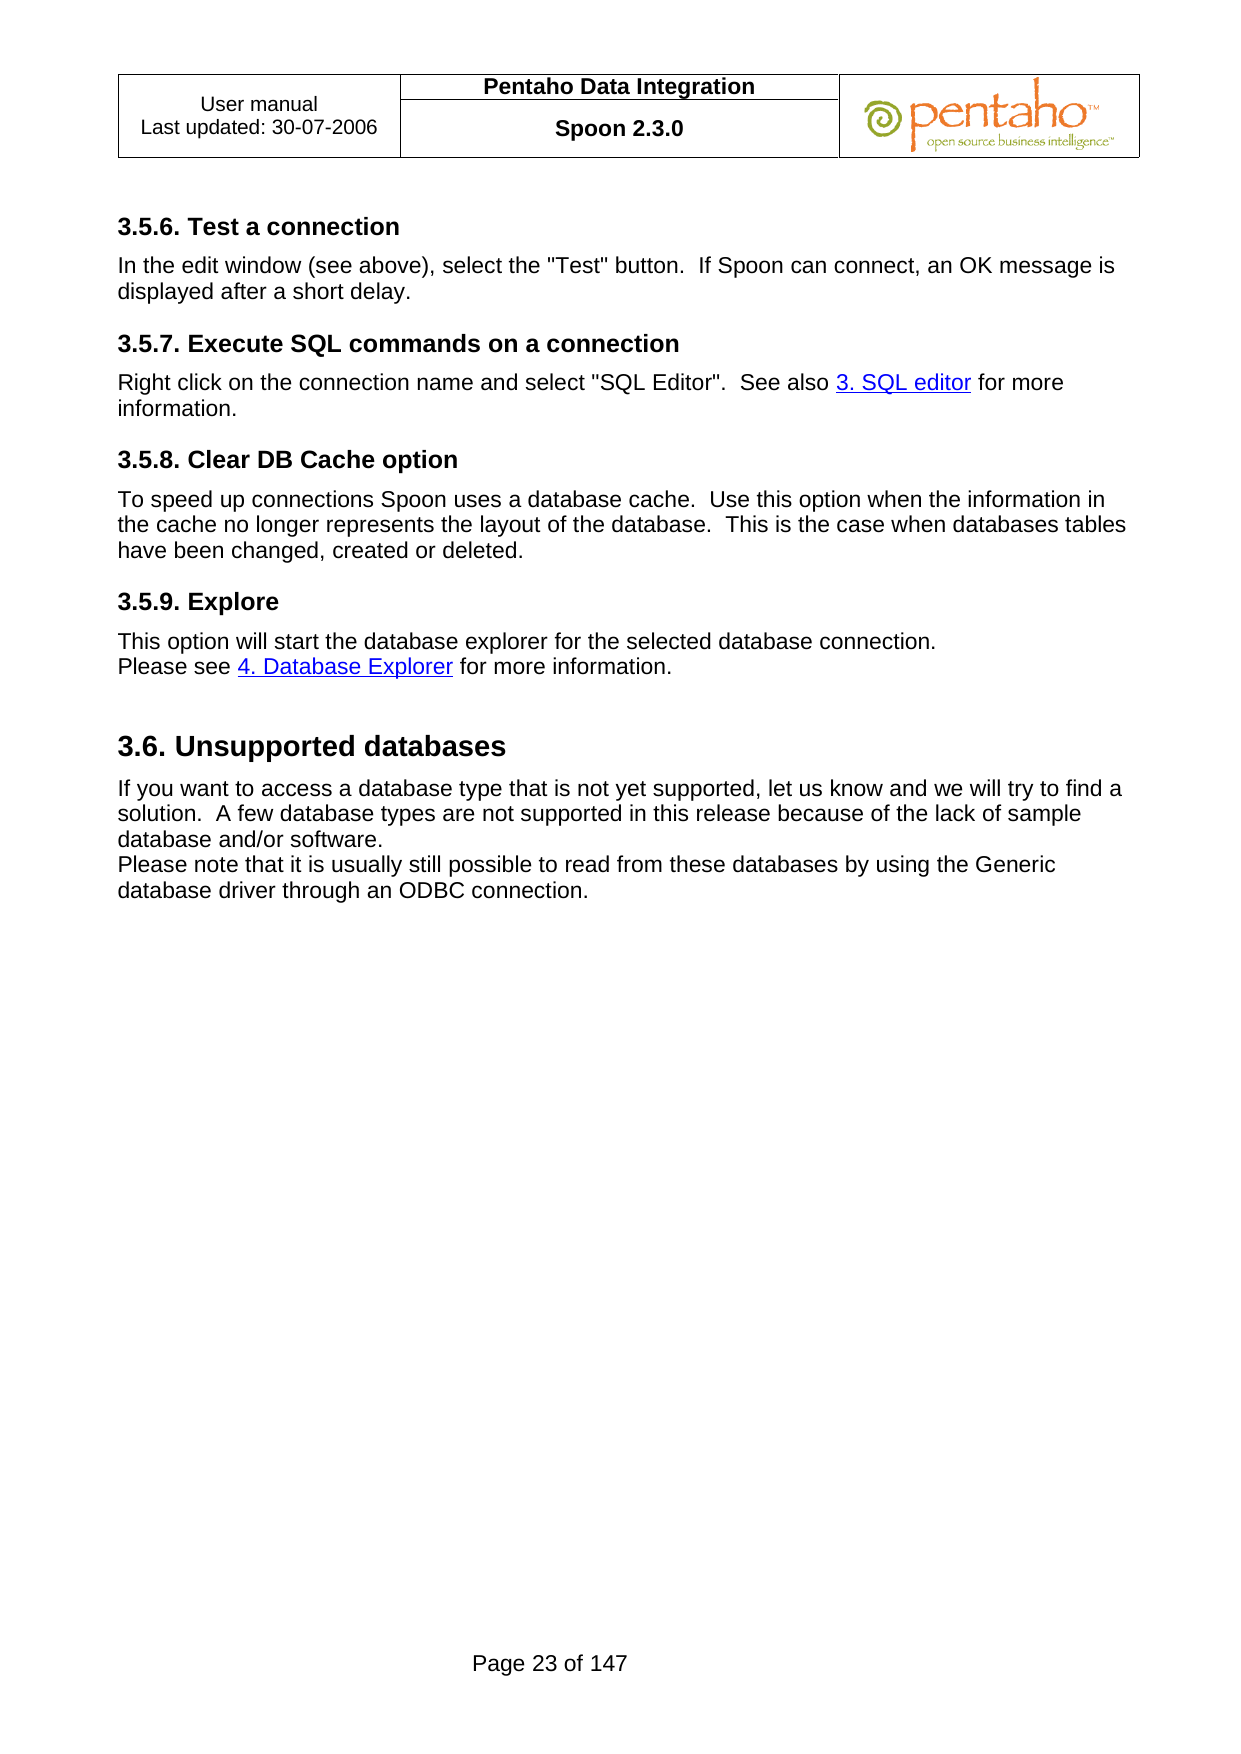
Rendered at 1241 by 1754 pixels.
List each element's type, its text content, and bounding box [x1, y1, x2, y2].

subtitle Unsupported databases [117, 730, 1137, 763]
subtitle Clear DB Cache option [117, 446, 1137, 474]
subtitle Execute SQL commands on a connection [117, 329, 1137, 357]
text Please see 4. Database Explorer for more information. [117, 654, 1137, 679]
text In the edit window (see above), select the "Test" button. If Spoon can connect, an OK message is displayed after a short delay. [117, 253, 1137, 304]
text Please note that it is usually still possible to read from these databases by using the Generic database driver through an ODBC connection. [117, 852, 1137, 903]
text Right click on the connection name and select "SQL Editor". See also 3. SQL editor for more information. [117, 370, 1137, 421]
text To speed up connections Spoon uses a database cache. Use this option when the information in the cache no longer represents the layout of the database. This is the case when databases tables have been changed, created or deleted. [117, 486, 1137, 563]
text If you want to access a database type that is not yet supported, let us know and we will try to find a solution. A few database types are not supported in this release because of the lack of sample database and/or software. [117, 775, 1137, 852]
text This option will start the database explorer for the selected database connection. [117, 628, 1137, 654]
subtitle Explore [117, 588, 1137, 616]
subtitle Test a connection [117, 213, 1137, 241]
